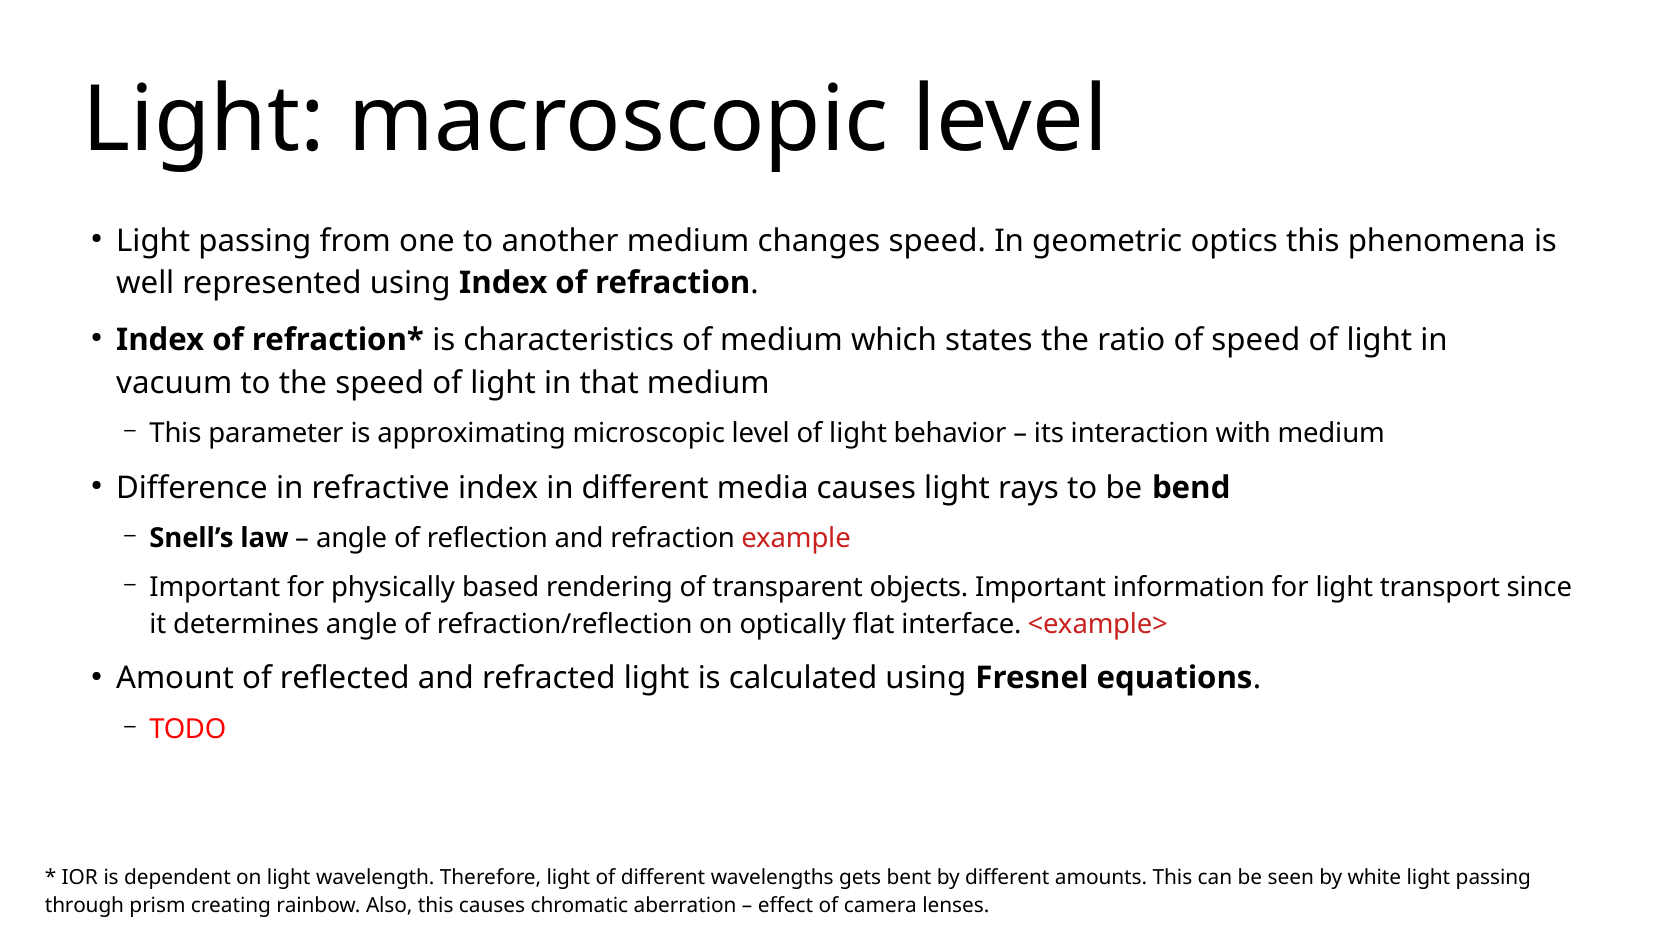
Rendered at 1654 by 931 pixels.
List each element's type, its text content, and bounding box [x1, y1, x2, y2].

text_box * IOR is dependent on light wavelength. Therefore, light of different wavelengths gets bent by different amounts. This can be seen by white light passing through prism creating rainbow. Also, this causes chromatic aberration – effect of camera lenses. [30, 855, 1621, 922]
title Light: macroscopic level [82, 37, 1571, 193]
list Light passing from one to another medium changes speed. In geometric optics this phenomena is well represented using Index of refraction. Index of refraction* is characteristics of medium which states the ratio of speed of light in vacuum to the speed of light in that medium This parameter is approximating microscopic level of light behavior – its interaction with medium Difference in refractive index in different media causes light rays to be bend Snell’s law – angle of reflection and refraction example Important for physically based rendering of transparent objects. Important information for light transport since it determines angle of refraction/reflection on optically flat interface. <example> Amount of reflected and refracted light is calculated using Fresnel equations. TODO [82, 217, 1571, 758]
